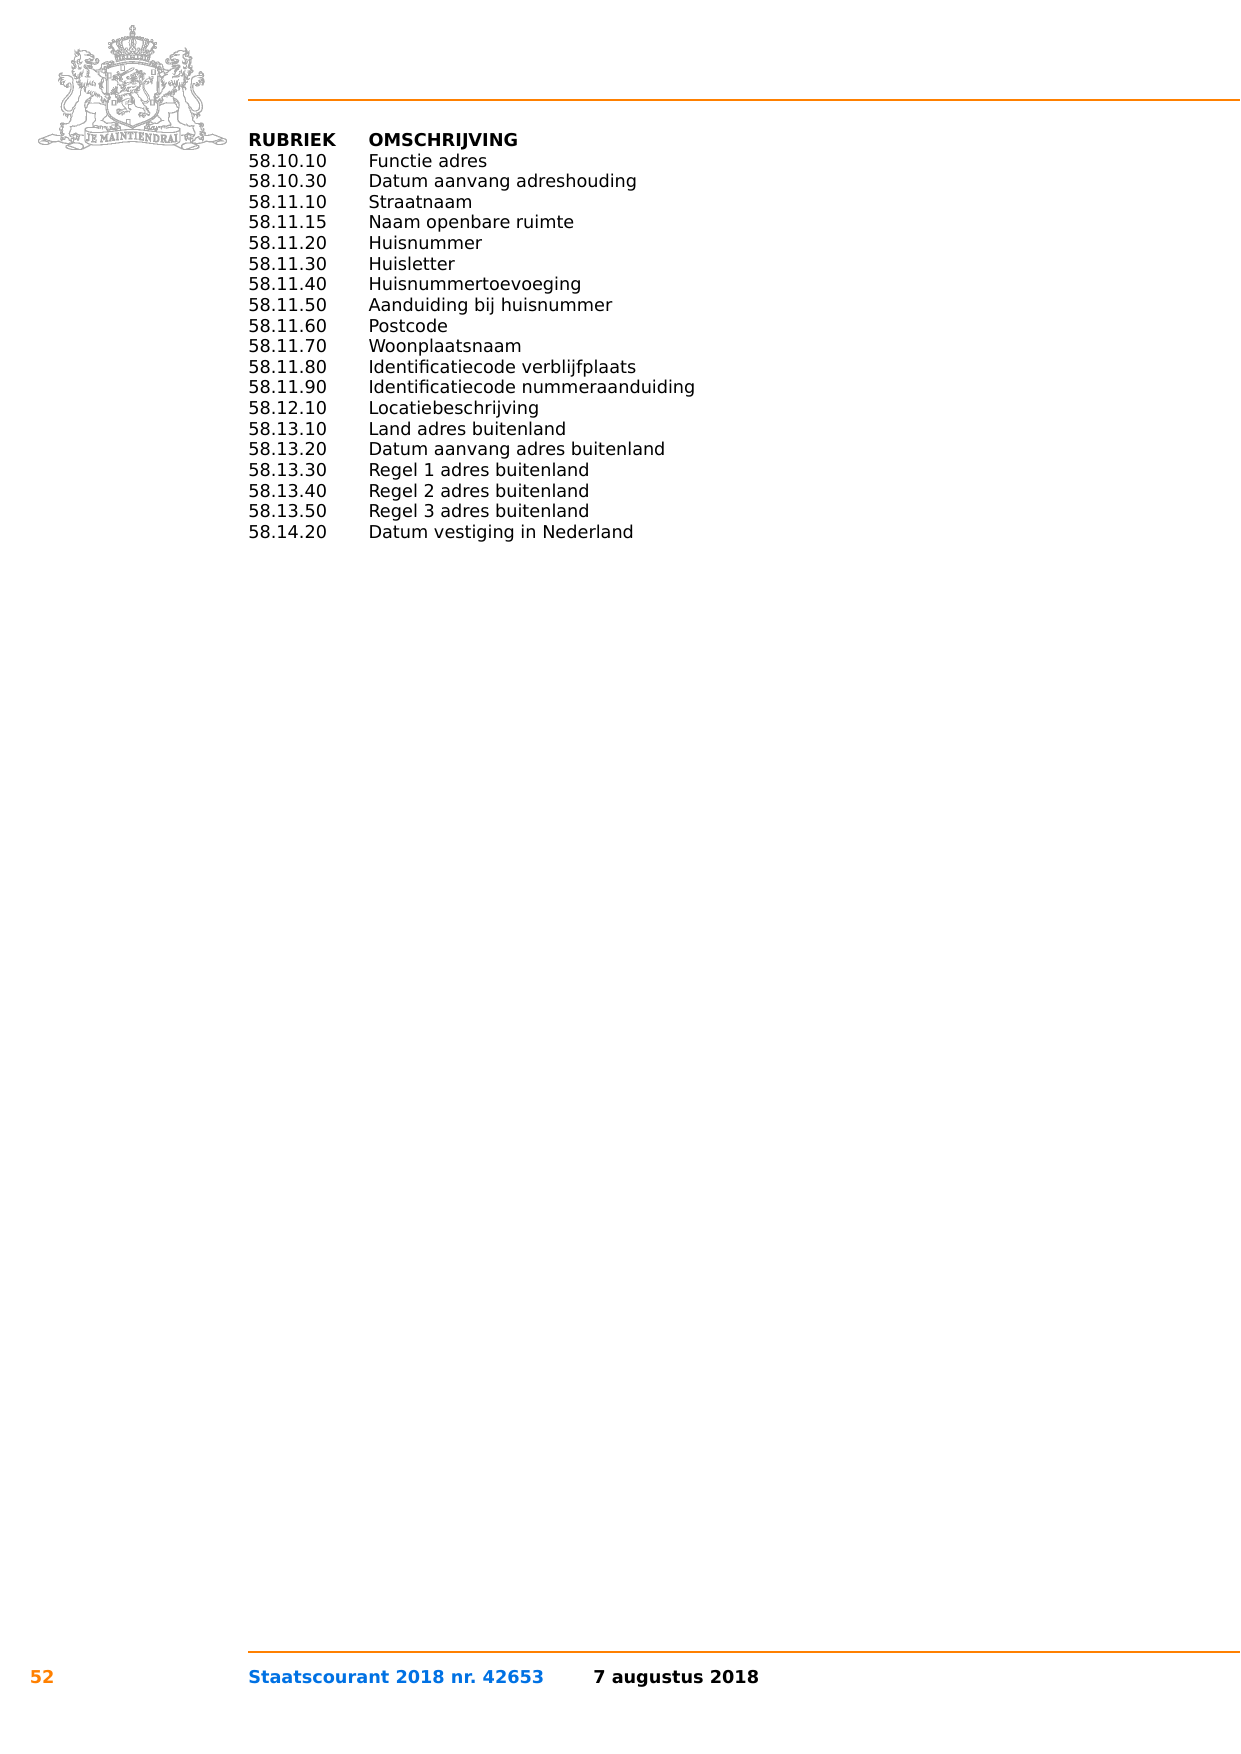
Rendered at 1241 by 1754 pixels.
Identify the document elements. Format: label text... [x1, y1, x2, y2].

table_cell Identificatiecode verblijfplaats [363, 357, 1163, 377]
table_cell Land adres buitenland [363, 419, 1163, 439]
table_cell Straatnaam [363, 192, 1163, 212]
table_cell 58.14.20 [248, 522, 362, 542]
table_cell Postcode [363, 316, 1163, 336]
table_cell Locatiebeschrijving [363, 398, 1163, 419]
table_cell 58.11.15 [248, 213, 362, 233]
table_cell Datum aanvang adreshouding [363, 171, 1163, 192]
table_header OMSCHRIJVING [363, 130, 1163, 151]
table_cell 58.11.50 [248, 295, 362, 316]
table_cell 58.10.30 [248, 171, 362, 192]
table_cell 58.13.20 [248, 439, 362, 460]
table_cell Naam openbare ruimte [363, 213, 1163, 233]
table_cell Regel 1 adres buitenland [363, 460, 1163, 481]
table_cell Woonplaatsnaam [363, 336, 1163, 357]
table_cell Huisnummertoevoeging [363, 274, 1163, 295]
table_cell Datum aanvang adres buitenland [363, 439, 1163, 460]
table_cell Regel 2 adres buitenland [363, 481, 1163, 501]
table_cell 58.11.30 [248, 254, 362, 274]
table_cell 58.10.10 [248, 151, 362, 171]
picture [38, 25, 227, 150]
table_cell 58.13.10 [248, 419, 362, 439]
table_cell 58.11.90 [248, 378, 362, 398]
table_cell 58.13.30 [248, 460, 362, 481]
table_cell Identificatiecode nummeraanduiding [363, 378, 1163, 398]
table_cell 58.12.10 [248, 398, 362, 419]
table_cell 58.11.70 [248, 336, 362, 357]
table_cell 58.13.40 [248, 481, 362, 501]
table_cell Functie adres [363, 151, 1163, 171]
table_cell 58.11.60 [248, 316, 362, 336]
table_cell Huisnummer [363, 233, 1163, 254]
table_cell Regel 3 adres buitenland [363, 501, 1163, 522]
table_header RUBRIEK [248, 130, 362, 151]
table_cell Huisletter [363, 254, 1163, 274]
table_cell 58.11.10 [248, 192, 362, 212]
table_cell 58.11.40 [248, 274, 362, 295]
table_cell Datum vestiging in Nederland [363, 522, 1163, 542]
table_cell 58.11.20 [248, 233, 362, 254]
table_cell 58.13.50 [248, 501, 362, 522]
table_cell 58.11.80 [248, 357, 362, 377]
table_cell Aanduiding bij huisnummer [363, 295, 1163, 316]
